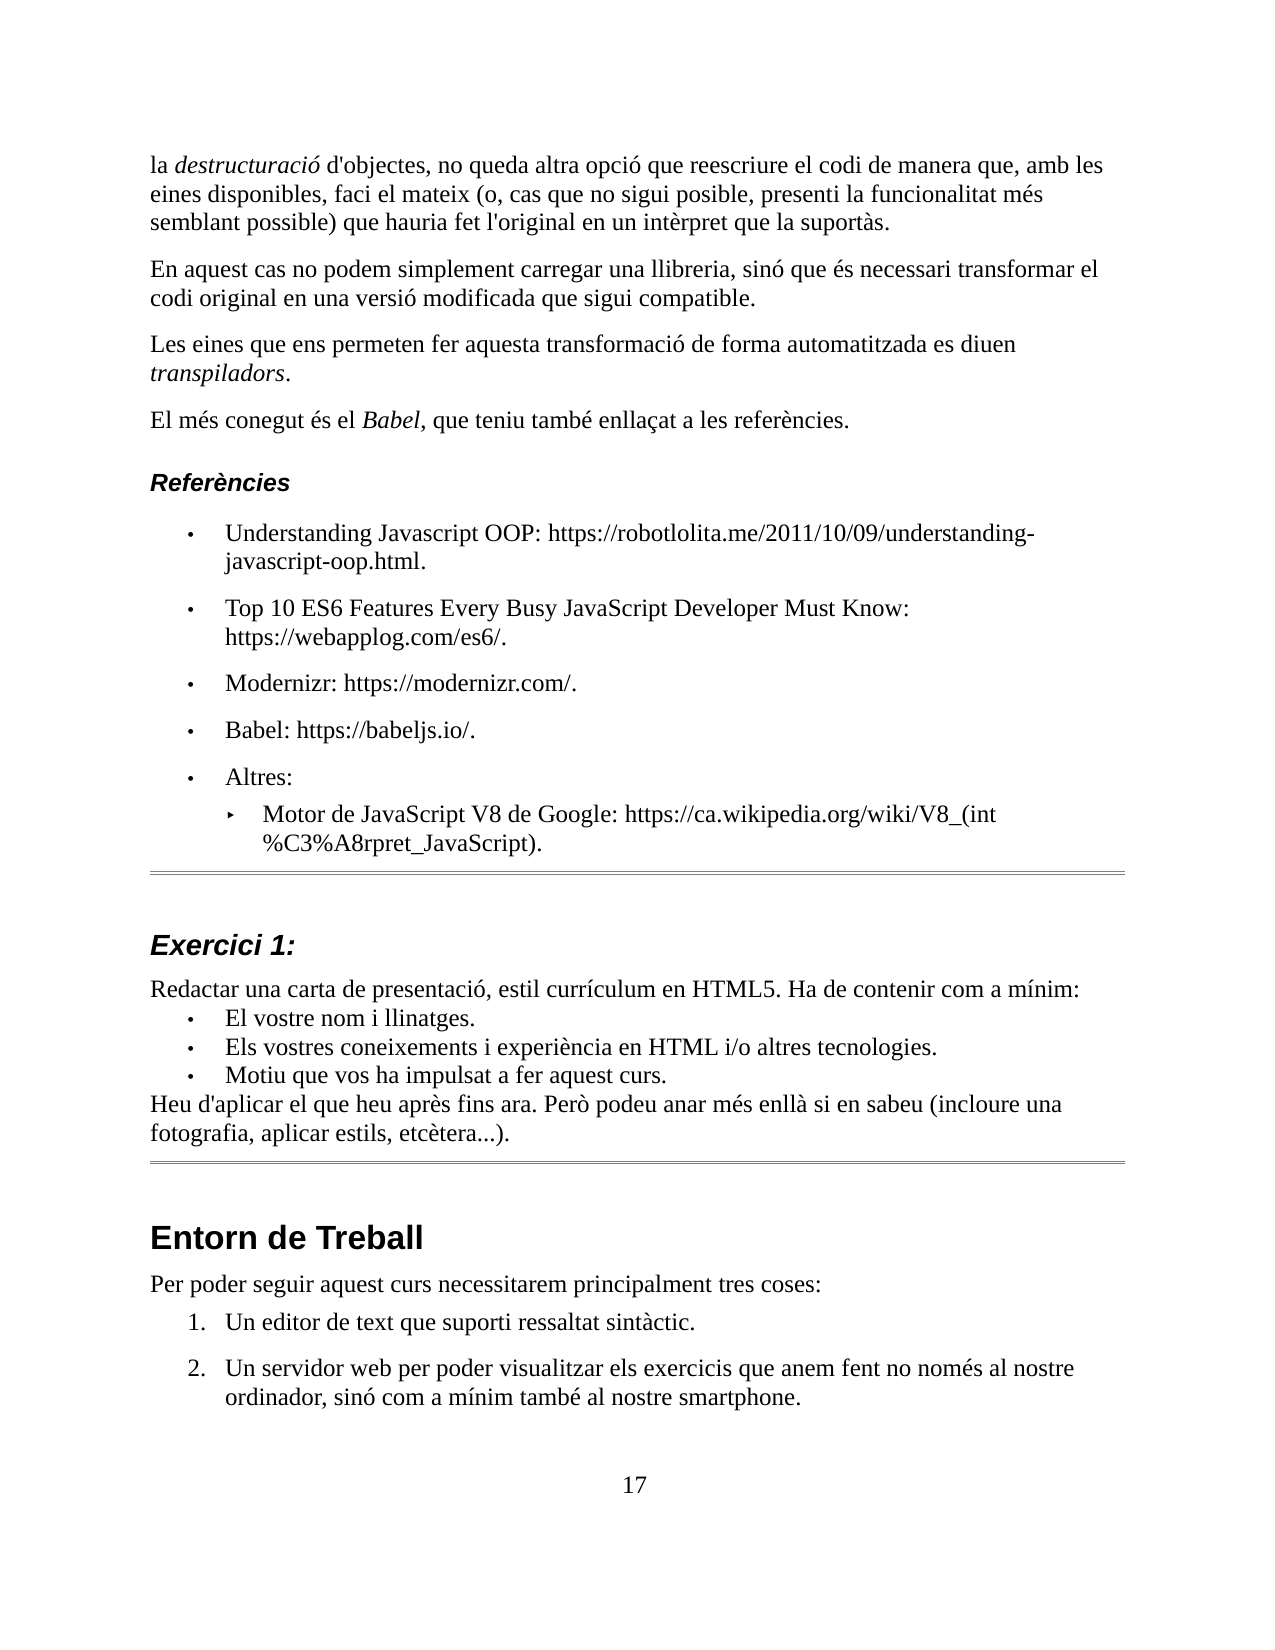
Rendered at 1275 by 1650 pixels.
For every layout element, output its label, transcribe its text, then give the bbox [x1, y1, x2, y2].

subtitle Referències [150, 468, 1125, 496]
text El més conegut és el Babel, que teniu també enllaçat a les referències. [150, 405, 1125, 434]
text Les eines que ens permeten fer aquesta transformació de forma automatitzada es diuen transpiladors. [150, 329, 1125, 387]
list Babel: https://babeljs.io/. [187, 715, 1125, 744]
text Heu d'aplicar el que heu après fins ara. Però podeu anar més enllà si en sabeu (incloure una fotografia, aplicar estils, etcètera...). [150, 1089, 1125, 1147]
text Redactar una carta de presentació, estil currículum en HTML5. Ha de contenir com a mínim: [150, 974, 1125, 1003]
list Els vostres coneixements i experiència en HTML i/o altres tecnologies. [187, 1032, 1125, 1061]
text Per poder seguir aquest curs necessitarem principalment tres coses: [150, 1269, 1125, 1298]
list Top 10 ES6 Features Every Busy JavaScript Developer Must Know: https://webapplog.com/es6/. [187, 593, 1125, 651]
list Motor de JavaScript V8 de Google: https://ca.wikipedia.org/wiki/V8_(int%C3%A8rpret_JavaScript). [225, 799, 1125, 857]
text la destructuració d'objectes, no queda altra opció que reescriure el codi de manera que, amb les eines disponibles, faci el mateix (o, cas que no sigui posible, presenti la funcionalitat més semblant possible) que hauria fet l'original en un intèrpret que la suportàs. [150, 150, 1125, 236]
list Modernizr: https://modernizr.com/. [187, 668, 1125, 697]
subtitle Exercici 1: [150, 928, 1125, 962]
list El vostre nom i llinatges. [187, 1003, 1125, 1032]
list Understanding Javascript OOP: https://robotlolita.me/2011/10/09/understanding-javascript-oop.html. [187, 518, 1125, 575]
text En aquest cas no podem simplement carregar una llibreria, sinó que és necessari transformar el codi original en una versió modificada que sigui compatible. [150, 254, 1125, 312]
subtitle Entorn de Treball [150, 1218, 1125, 1257]
list Motiu que vos ha impulsat a fer aquest curs. [187, 1061, 1125, 1089]
list Altres: [187, 762, 1125, 791]
list Un editor de text que suporti ressaltat sintàctic. [187, 1307, 1125, 1336]
list Un servidor web per poder visualitzar els exercicis que anem fent no només al nostre ordinador, sinó com a mínim també al nostre smartphone. [187, 1353, 1125, 1411]
